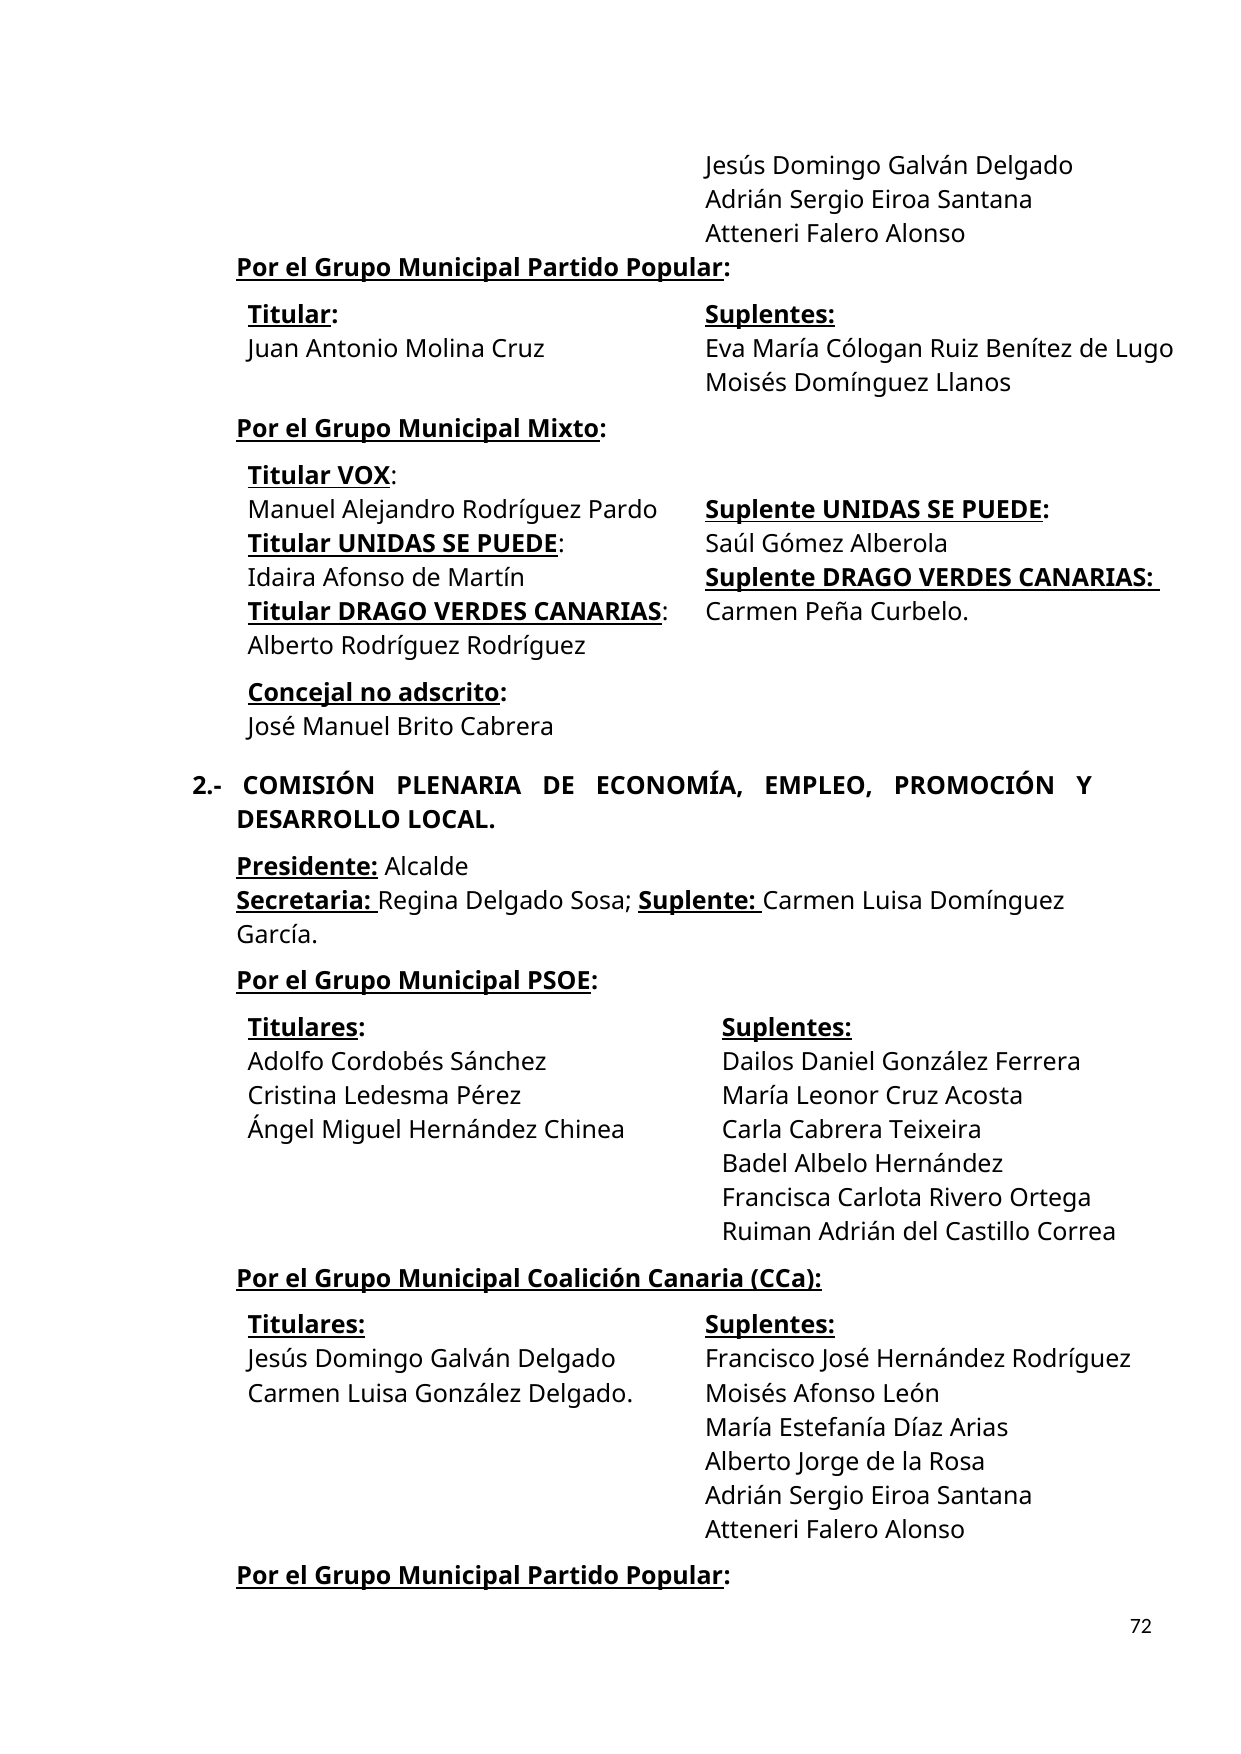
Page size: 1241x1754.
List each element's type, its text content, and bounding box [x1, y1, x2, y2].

text Por el Grupo Municipal Partido Popular: [236, 250, 1211, 284]
text Secretaria: Regina Delgado Sosa; Suplente: Carmen Luisa Domínguez García. [236, 882, 1152, 951]
text Por el Grupo Municipal Coalición Canaria (CCa): [236, 1261, 1211, 1294]
table_header Suplentes: Dailos Daniel González Ferrera María Leonor Cruz Acosta Carla Cabrera Teixeira Badel Albelo Hernández Francisca Carlota Rivero Ortega Ruiman Adrián del Castillo Correa [710, 1010, 1152, 1248]
table_header Titulares: Jesús Domingo Galván Delgado Carmen Luisa González Delgado. [236, 1307, 693, 1546]
table_header Suplentes: Francisco José Hernández Rodríguez Moisés Afonso León María Estefanía Díaz Arias Alberto Jorge de la Rosa Adrián Sergio Eiroa Santana Atteneri Falero Alonso [694, 1307, 1152, 1546]
text Por el Grupo Municipal Partido Popular: [236, 1558, 1211, 1592]
table_header Jesús Domingo Galván Delgado Adrián Sergio Eiroa Santana Atteneri Falero Alonso [694, 148, 1152, 250]
text Presidente: Alcalde [236, 848, 1152, 882]
text 2.- COMISIÓN PLENARIA DE ECONOMÍA, EMPLEO, PROMOCIÓN Y DESARROLLO LOCAL. [192, 768, 1093, 836]
table_header Titulares: Adolfo Cordobés Sánchez Cristina Ledesma Pérez Ángel Miguel Hernández Chinea [236, 1010, 710, 1248]
table_header Titular VOX: Manuel Alejandro Rodríguez Pardo Titular UNIDAS SE PUEDE: Idaira Afonso de Martín Titular DRAGO VERDES CANARIAS: Alberto Rodríguez Rodríguez Concejal no adscrito: José Manuel Brito Cabrera [236, 458, 694, 743]
table_header Suplentes: Eva María Cólogan Ruiz Benítez de Lugo Moisés Domínguez Llanos [694, 296, 1152, 399]
text Por el Grupo Municipal PSOE: [236, 963, 1211, 997]
table_header [236, 148, 694, 250]
table_header Suplente UNIDAS SE PUEDE: Saúl Gómez Alberola Suplente DRAGO VERDES CANARIAS: Carmen Peña Curbelo. [694, 458, 1152, 743]
text Por el Grupo Municipal Mixto: [236, 411, 1211, 445]
table_header Titular: Juan Antonio Molina Cruz [236, 296, 693, 399]
